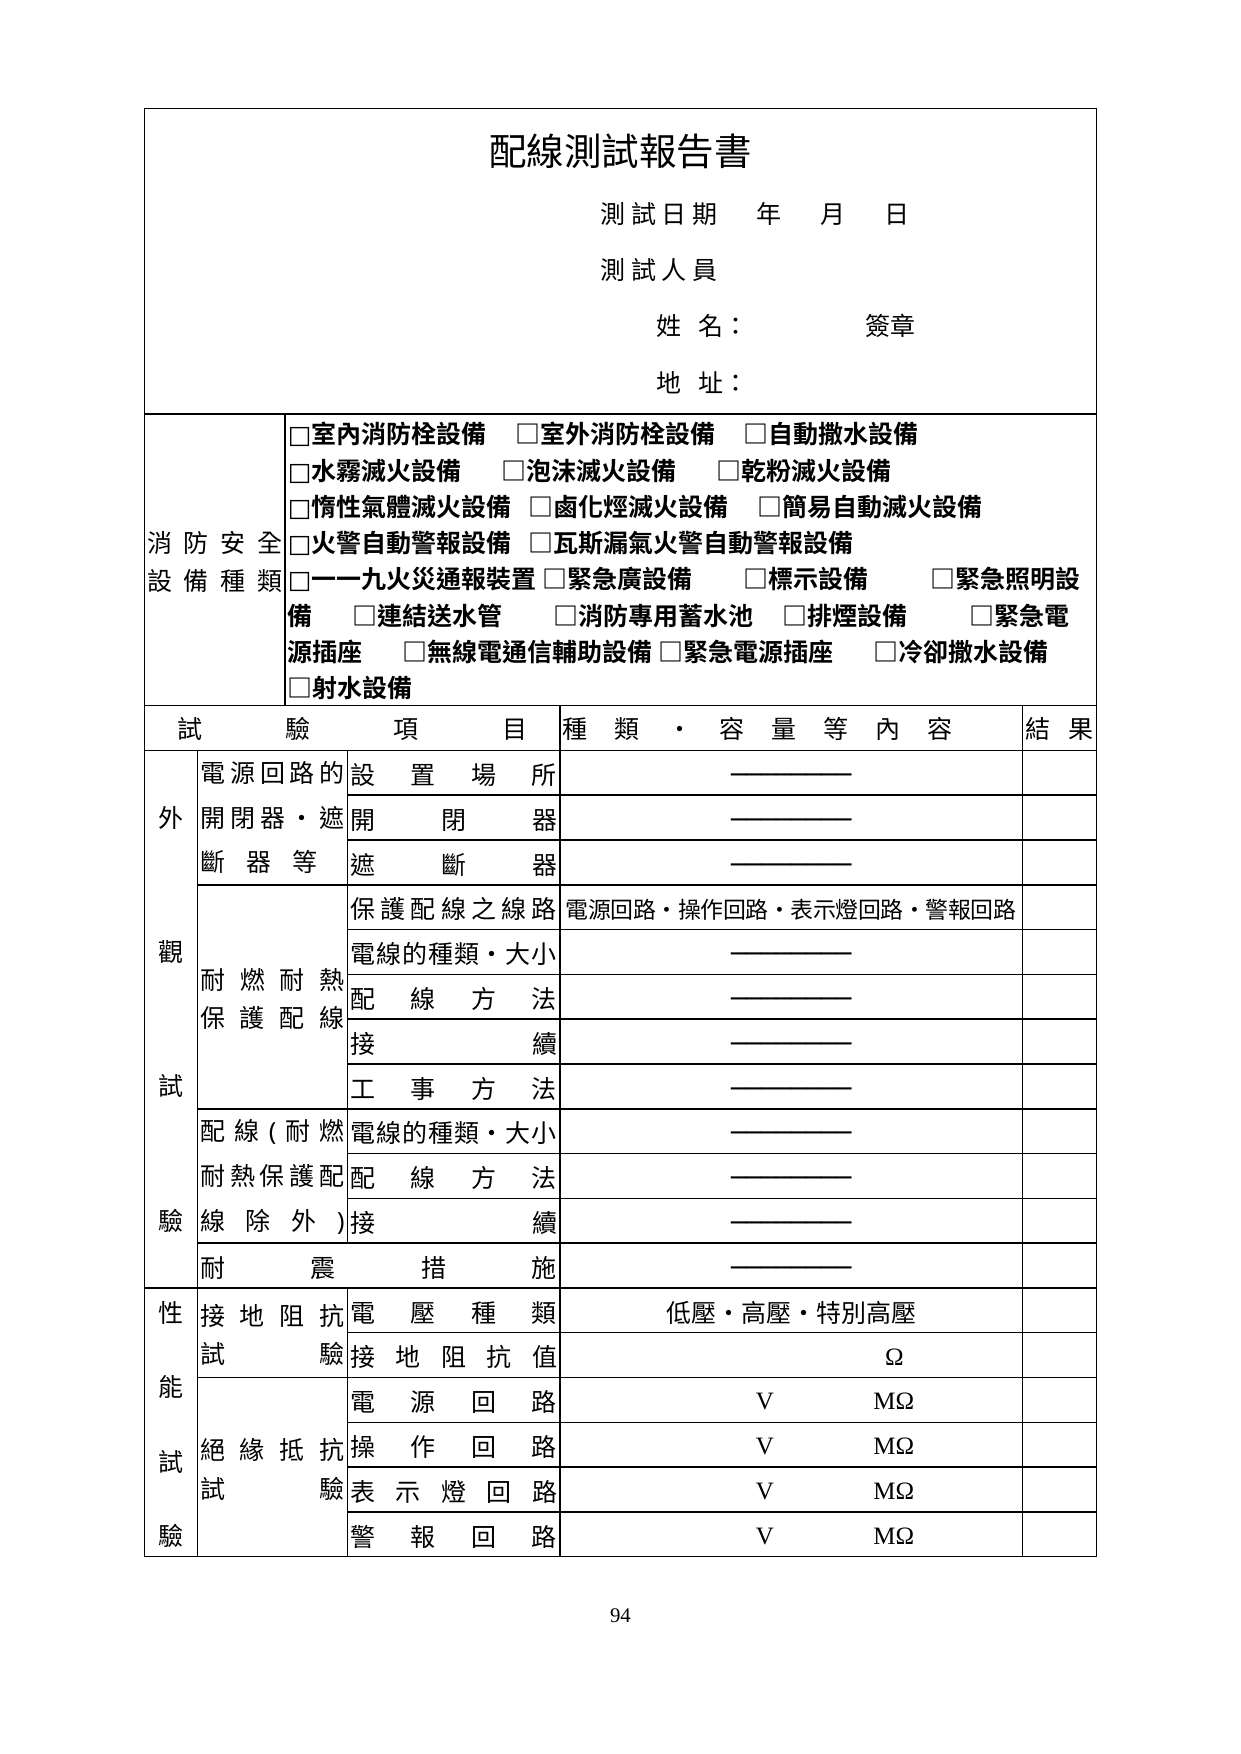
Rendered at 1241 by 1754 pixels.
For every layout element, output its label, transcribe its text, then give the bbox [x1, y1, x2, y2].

table_cell V MΩ [561, 1468, 1022, 1511]
table_cell ──────── [561, 930, 1022, 973]
table_cell [1023, 1423, 1096, 1466]
table_cell [145, 245, 597, 301]
table_cell V MΩ [561, 1423, 1022, 1466]
table_cell Ω [561, 1333, 1022, 1377]
table_cell 配線方法 [348, 975, 559, 1018]
table_cell 操作回路 [348, 1423, 559, 1466]
table_cell 斷器等 [198, 839, 347, 884]
table_cell 耐燃耐熱 保護配線 [198, 886, 347, 1108]
table_cell ──────── [561, 841, 1022, 884]
table_cell [1023, 1378, 1096, 1421]
table_cell 警報回路 [348, 1513, 559, 1556]
table_cell [145, 1108, 197, 1153]
table_cell 電源回路‧操作回路‧表示燈回路‧警報回路 [561, 886, 1022, 929]
table_cell □室內消防栓設備 □室外消防栓設備 □自動撒水設備 □水霧滅火設備 □泡沫滅火設備 □乾粉滅火設備 □惰性氣體滅火設備 □鹵化烴滅火設備 □簡易自動滅火設備 □火警自動警報設備 □瓦斯漏氣火警自動警報設備 □一一九火災通報裝置 □緊急廣設備 □標示設備 □緊急照明設備 □連結送水管 □消防專用蓄水池 □排煙設備 □緊急電源插座 □無線電通信輔助設備 □緊急電源插座 □冷卻撒水設備 □射水設備 [286, 415, 1096, 705]
table_cell [1023, 1110, 1096, 1153]
table_cell [145, 974, 197, 1018]
table_cell 配線方法 [348, 1154, 559, 1197]
table_cell ──────── [561, 1065, 1022, 1108]
table_cell ──────── [561, 1199, 1022, 1242]
table_cell 保護配線之線路 [348, 886, 559, 929]
table_cell [1023, 886, 1096, 929]
table_cell 性 能 試 驗 [145, 1289, 197, 1556]
table_cell ──────── [561, 796, 1022, 839]
table_cell 配線(耐燃 [198, 1110, 347, 1153]
table_cell [145, 1018, 197, 1063]
table_cell [1023, 841, 1096, 884]
table_cell [1023, 975, 1096, 1018]
table_cell 表示燈回路 [348, 1468, 559, 1511]
table_cell 驗 [145, 1198, 197, 1242]
table_cell V MΩ [561, 1513, 1022, 1556]
table_cell [145, 188, 597, 244]
table_cell [1023, 930, 1096, 973]
table_cell 電源回路的 [198, 751, 347, 794]
table_cell 接續 [348, 1199, 559, 1242]
table_cell 姓 名： 簽章 [597, 301, 1096, 357]
table_cell [1023, 1199, 1096, 1242]
table_cell ──────── [561, 1154, 1022, 1197]
table_cell ──────── [561, 975, 1022, 1018]
table_cell 電壓種類 [348, 1289, 559, 1332]
table_cell 耐震措施 [198, 1244, 559, 1287]
table_cell [1023, 1333, 1096, 1377]
table_cell [145, 357, 597, 413]
table_cell V MΩ [561, 1378, 1022, 1421]
table_cell 開閉器‧遮 [198, 794, 347, 839]
table_cell 測 試 人 員 [597, 245, 1096, 301]
table_cell [1023, 1020, 1096, 1063]
table_cell [145, 1153, 197, 1197]
table_cell [1023, 1468, 1096, 1511]
table_cell 耐熱保護配 [198, 1153, 347, 1197]
table_cell [145, 751, 197, 794]
table_cell [1023, 1244, 1096, 1287]
table_cell [145, 839, 197, 884]
table_cell 接續 [348, 1020, 559, 1063]
table_cell 地 址： [597, 357, 1096, 413]
table_cell [145, 884, 197, 929]
table_cell 種類‧容量等內容 [561, 706, 1022, 749]
table_cell [1023, 1289, 1096, 1332]
table_cell 試驗項目 [145, 706, 559, 749]
table_cell 消防安全 設備種類 [145, 415, 284, 705]
table_cell [1023, 1154, 1096, 1197]
table_cell ──────── [561, 751, 1022, 794]
table_cell ──────── [561, 1244, 1022, 1287]
table_cell 接地阻抗 試驗 [198, 1289, 347, 1377]
table_cell 結果 [1023, 706, 1096, 749]
table_cell 絕緣抵抗 試驗 [198, 1378, 347, 1556]
table_cell 測 試 日 期 年 月 日 [597, 188, 1096, 244]
table_cell 試 [145, 1063, 197, 1108]
table_cell 工事方法 [348, 1065, 559, 1108]
table_cell 外 [145, 794, 197, 839]
table_cell 電源回路 [348, 1378, 559, 1421]
table_cell ──────── [561, 1110, 1022, 1153]
table_cell 電線的種類‧大小 [348, 930, 559, 973]
table_cell 遮斷器 [348, 841, 559, 884]
table_cell [1023, 1513, 1096, 1556]
table_cell 設置場所 [348, 751, 559, 794]
table_cell [145, 1242, 197, 1287]
table_cell 開閉器 [348, 796, 559, 839]
table_cell [1023, 796, 1096, 839]
table_cell [1023, 751, 1096, 794]
table_cell 觀 [145, 929, 197, 973]
table_cell ──────── [561, 1020, 1022, 1063]
table_cell [1023, 1065, 1096, 1108]
table_header 配線測試報告書 [145, 109, 1096, 188]
table_cell 低壓‧高壓‧特別高壓 [561, 1289, 1022, 1332]
table_cell 電線的種類‧大小 [348, 1110, 559, 1153]
table_cell [145, 301, 597, 357]
table_cell 線除外) [198, 1198, 347, 1242]
table_cell 接地阻抗值 [348, 1333, 559, 1377]
